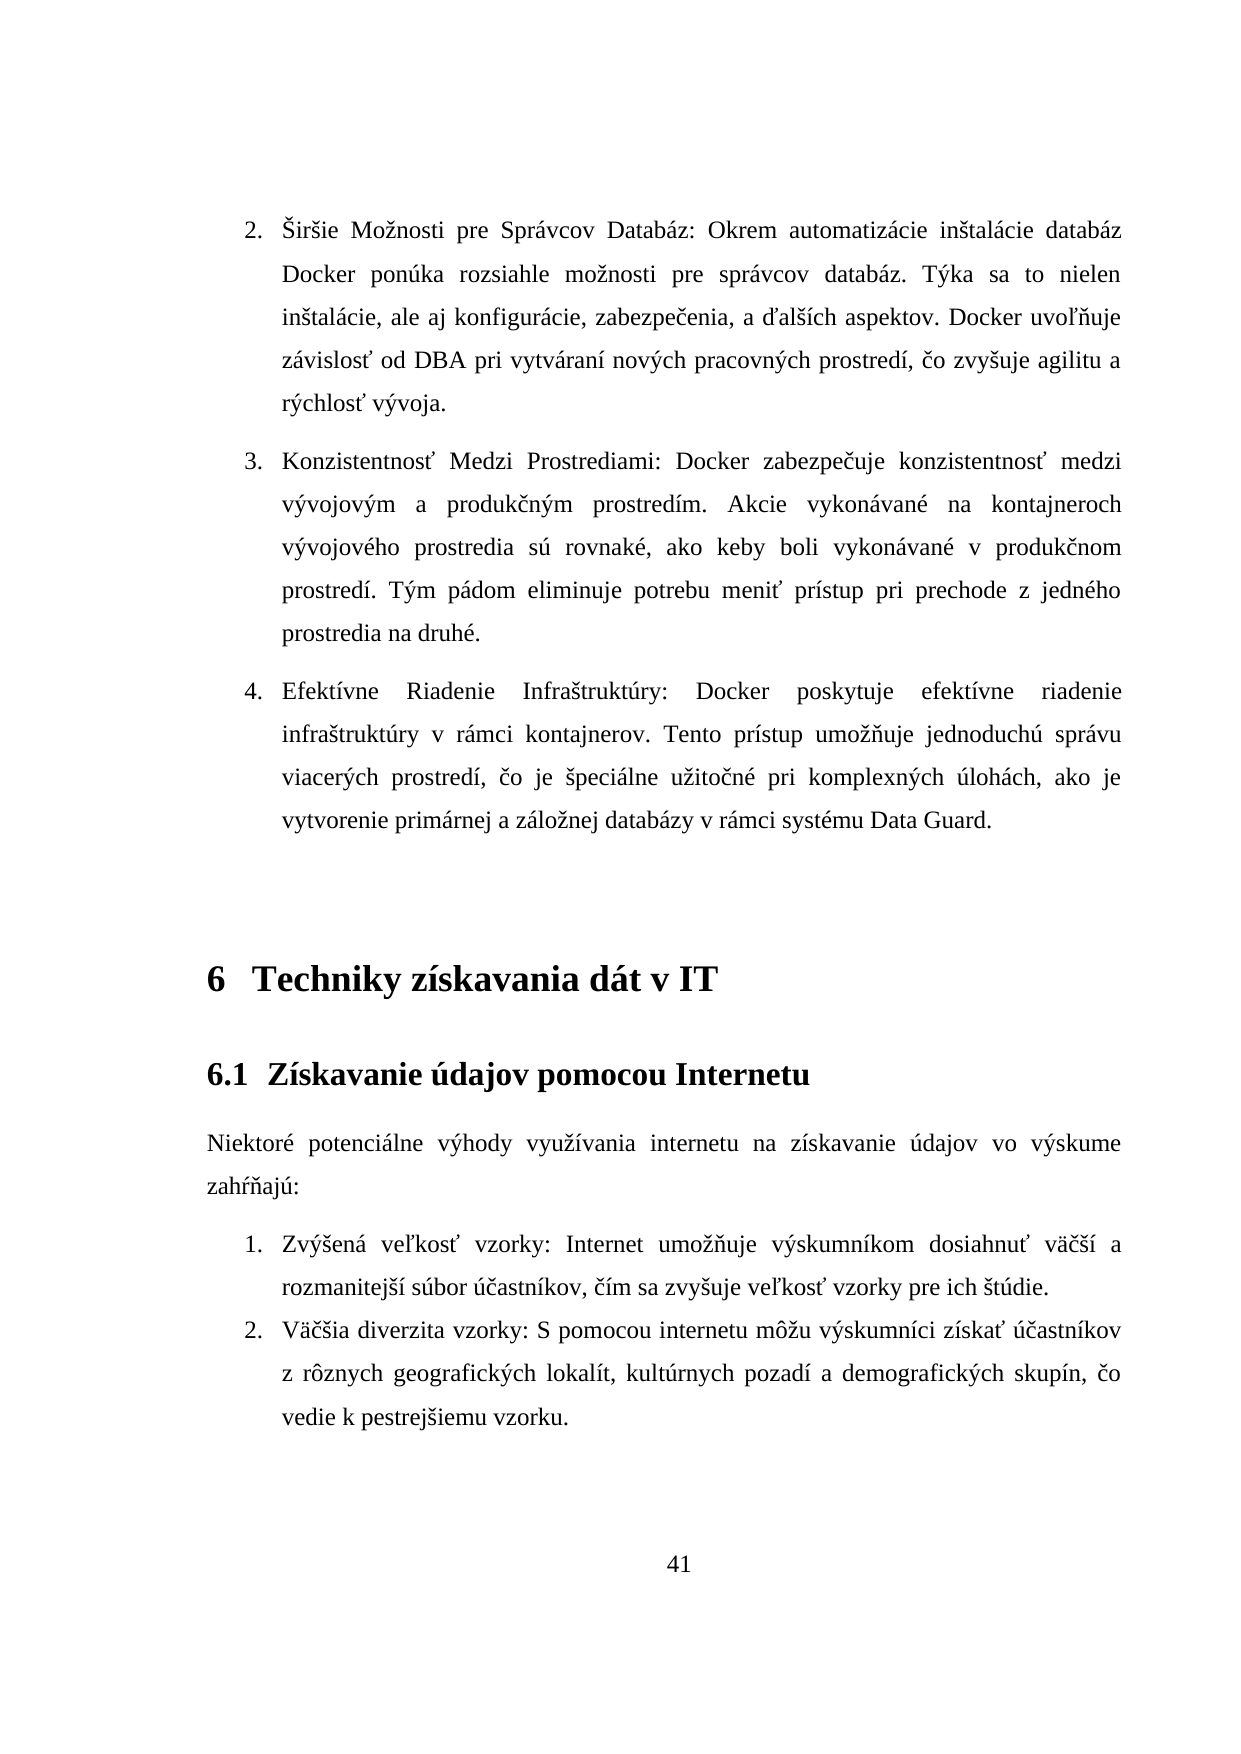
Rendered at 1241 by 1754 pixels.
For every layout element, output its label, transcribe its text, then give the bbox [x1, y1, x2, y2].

list Efektívne Riadenie Infraštruktúry: Docker poskytuje efektívne riadenie infraštruktúry v rámci kontajnerov. Tento prístup umožňuje jednoduchú správu viacerých prostredí, čo je špeciálne užitočné pri komplexných úlohách, ako je vytvorenie primárnej a záložnej databázy v rámci systému Data Guard. [244, 676, 1122, 834]
text Niektoré potenciálne výhody využívania internetu na získavanie údajov vo výskume zahŕňajú: [207, 1128, 1122, 1200]
list Konzistentnosť Medzi Prostrediami: Docker zabezpečuje konzistentnosť medzi vývojovým a produkčným prostredím. Akcie vykonávané na kontajneroch vývojového prostredia sú rovnaké, ako keby boli vykonávané v produkčnom prostredí. Tým pádom eliminuje potrebu meniť prístup pri prechode z jedného prostredia na druhé. [244, 446, 1122, 647]
list Zvýšená veľkosť vzorky: Internet umožňuje výskumníkom dosiahnuť väčší a rozmanitejší súbor účastníkov, čím sa zvyšuje veľkosť vzorky pre ich štúdie. [244, 1229, 1122, 1301]
list Širšie Možnosti pre Správcov Databáz: Okrem automatizácie inštalácie databáz Docker ponúka rozsiahle možnosti pre správcov databáz. Týka sa to nielen inštalácie, ale aj konfigurácie, zabezpečenia, a ďalších aspektov. Docker uvoľňuje závislosť od DBA pri vytváraní nových pracovných prostredí, čo zvyšuje agilitu a rýchlosť vývoja. [244, 216, 1122, 417]
subtitle Techniky získavania dát v IT [207, 956, 1122, 999]
subtitle Získavanie údajov pomocou Internetu [207, 1054, 1122, 1092]
list Väčšia diverzita vzorky: S pomocou internetu môžu výskumníci získať účastníkov z rôznych geografických lokalít, kultúrnych pozadí a demografických skupín, čo vedie k pestrejšiemu vzorku. [244, 1315, 1122, 1430]
